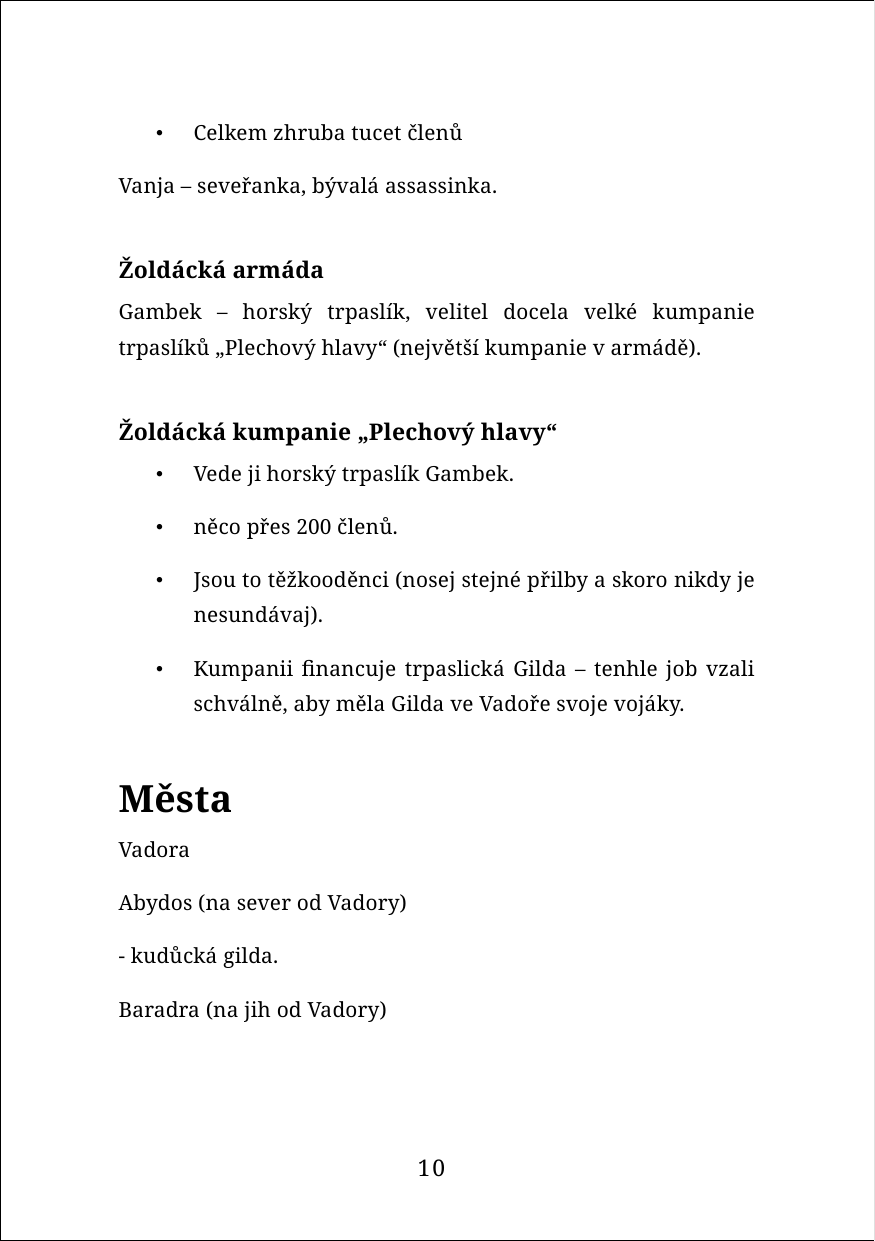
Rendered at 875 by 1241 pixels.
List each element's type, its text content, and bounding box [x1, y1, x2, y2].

list Jsou to těžkooděnci (nosej stejné přilby a skoro nikdy je nesundávaj). [156, 565, 756, 629]
subtitle Města [118, 772, 756, 823]
text Baradra (na jih od Vadory) [118, 995, 756, 1023]
list Vede ji horský trpaslík Gambek. [156, 459, 756, 487]
subtitle Žoldácká kumpanie „Plechový hlavy“ [118, 416, 756, 447]
text - kudůcká gilda. [118, 941, 756, 970]
text Abydos (na sever od Vadory) [118, 888, 756, 917]
list Celkem zhruba tucet členů [156, 118, 756, 147]
text Gambek – horský trpaslík, velitel docela velké kumpanie trpaslíků „Plechový hlavy“ (největší kumpanie v armádě). [118, 297, 756, 361]
subtitle Žoldácká armáda [118, 254, 756, 286]
text Vanja – seveřanka, bývalá assassinka. [118, 171, 756, 200]
list něco přes 200 členů. [156, 512, 756, 540]
text Vadora [118, 835, 756, 863]
list Kumpanii financuje trpaslická Gilda – tenhle job vzali schválně, aby měla Gilda ve Vadoře svoje vojáky. [156, 654, 756, 718]
